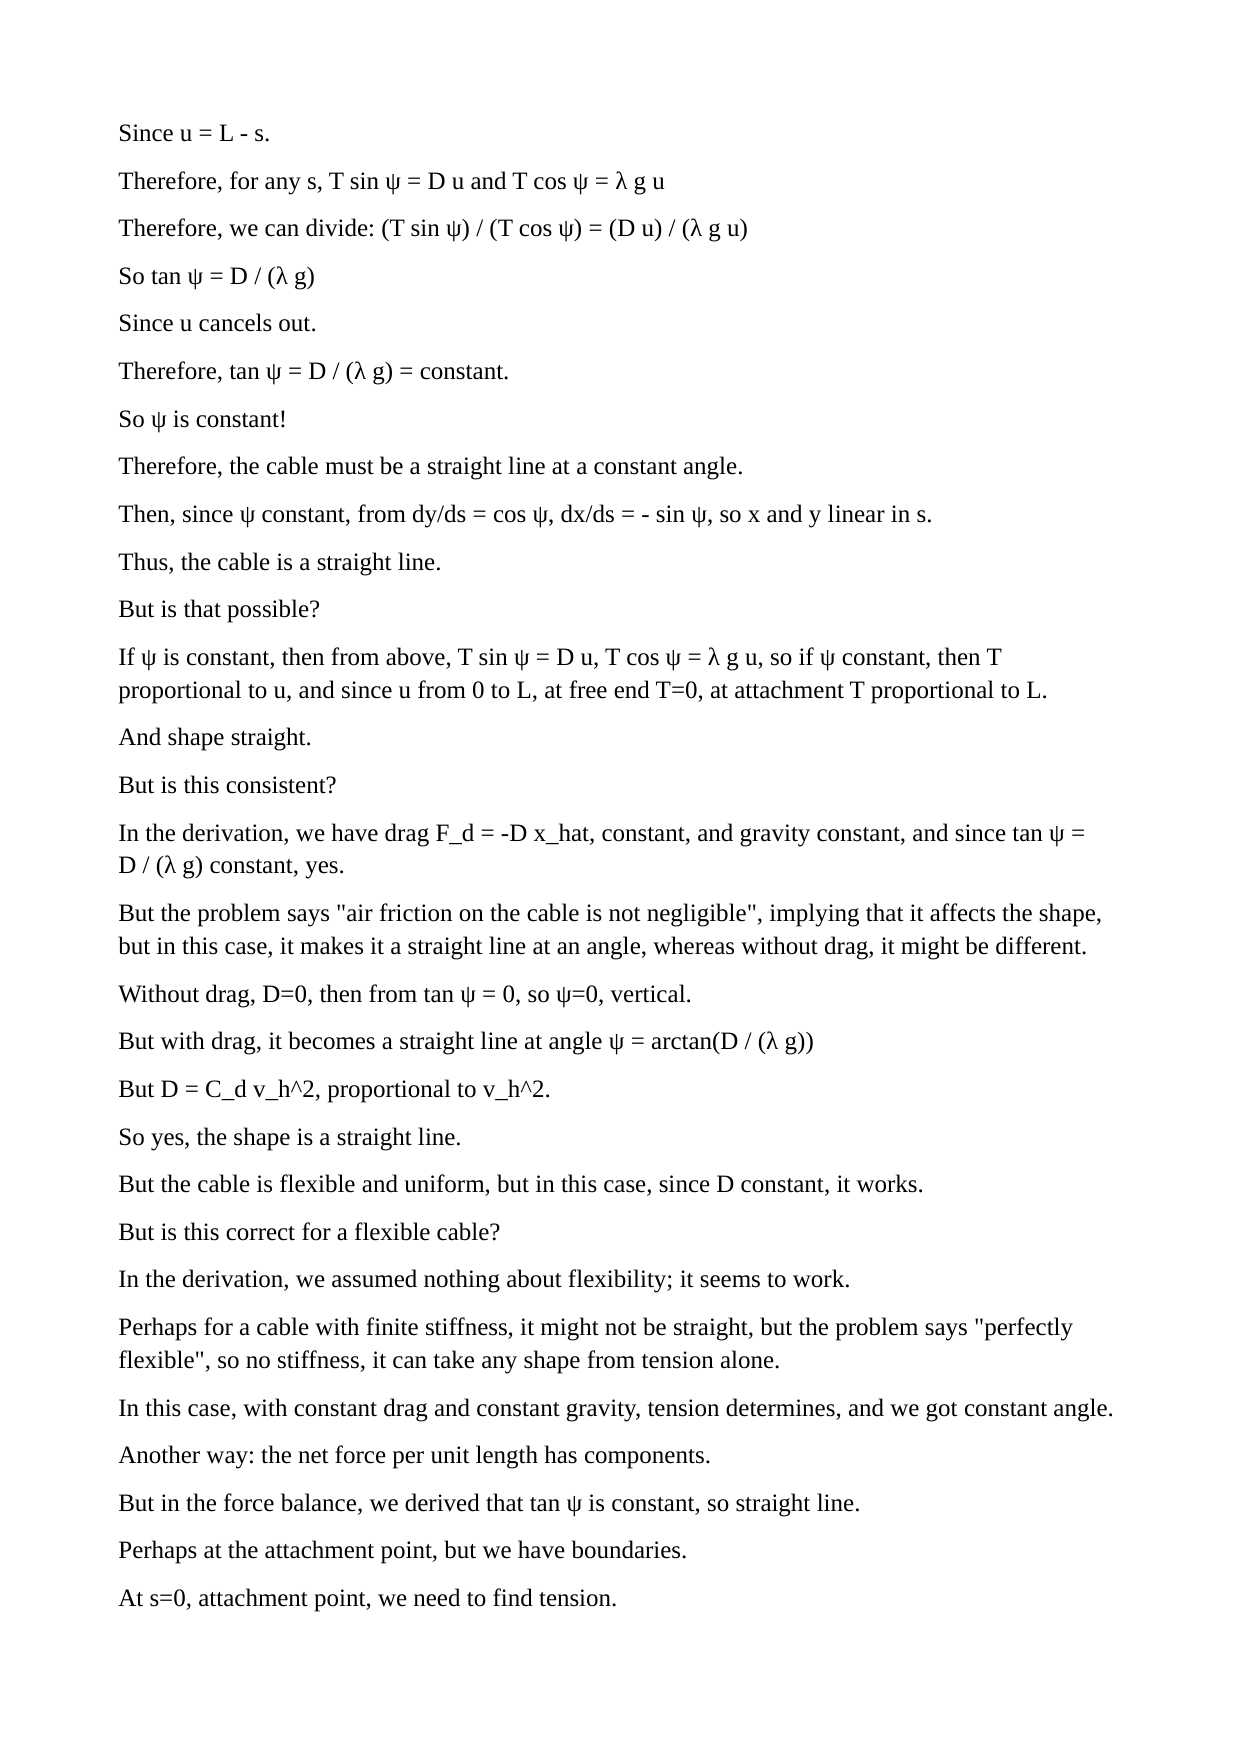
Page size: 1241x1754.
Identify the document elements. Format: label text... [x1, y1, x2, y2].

text Since u cancels out. [118, 308, 1122, 337]
text In the derivation, we have drag F_d = -D x_hat, constant, and gravity constant, and since tan ψ = D / (λ g) constant, yes. [118, 818, 1122, 879]
text But is this correct for a flexible cable? [118, 1217, 1122, 1246]
text But the cable is flexible and uniform, but in this case, since D constant, it works. [118, 1169, 1122, 1198]
text In this case, with constant drag and constant gravity, tension determines, and we got constant angle. [118, 1393, 1122, 1421]
text But the problem says "air friction on the cable is not negligible", implying that it affects the shape, but in this case, it makes it a straight line at an angle, whereas without drag, it might be different. [118, 898, 1122, 960]
text But is this consistent? [118, 770, 1122, 799]
text Since u = L - s. [118, 118, 1122, 147]
text Therefore, for any s, T sin ψ = D u and T cos ψ = λ g u [118, 166, 1122, 194]
text Therefore, the cable must be a straight line at a constant angle. [118, 451, 1122, 480]
text But is that possible? [118, 594, 1122, 623]
text At s=0, attachment point, we need to find tension. [118, 1583, 1122, 1612]
text Thus, the cable is a straight line. [118, 547, 1122, 575]
text Without drag, D=0, then from tan ψ = 0, so ψ=0, vertical. [118, 979, 1122, 1008]
text Another way: the net force per unit length has components. [118, 1440, 1122, 1469]
text But with drag, it becomes a straight line at angle ψ = arctan(D / (λ g)) [118, 1026, 1122, 1055]
text But in the force balance, we derived that tan ψ is constant, so straight line. [118, 1488, 1122, 1517]
text Therefore, we can divide: (T sin ψ) / (T cos ψ) = (D u) / (λ g u) [118, 213, 1122, 242]
text So tan ψ = D / (λ g) [118, 261, 1122, 290]
text Perhaps at the attachment point, but we have boundaries. [118, 1536, 1122, 1564]
text And shape straight. [118, 722, 1122, 751]
text So ψ is constant! [118, 404, 1122, 432]
text If ψ is constant, then from above, T sin ψ = D u, T cos ψ = λ g u, so if ψ constant, then T proportional to u, and since u from 0 to L, at free end T=0, at attachment T proportional to L. [118, 642, 1122, 703]
text In the derivation, we assumed nothing about flexibility; it seems to work. [118, 1264, 1122, 1293]
text Then, since ψ constant, from dy/ds = cos ψ, dx/ds = - sin ψ, so x and y linear in s. [118, 499, 1122, 528]
text Perhaps for a cable with finite stiffness, it might not be straight, but the problem says "perfectly flexible", so no stiffness, it can take any shape from tension alone. [118, 1312, 1122, 1374]
text So yes, the shape is a straight line. [118, 1122, 1122, 1150]
text But D = C_d v_h^2, proportional to v_h^2. [118, 1074, 1122, 1103]
text Therefore, tan ψ = D / (λ g) = constant. [118, 356, 1122, 385]
